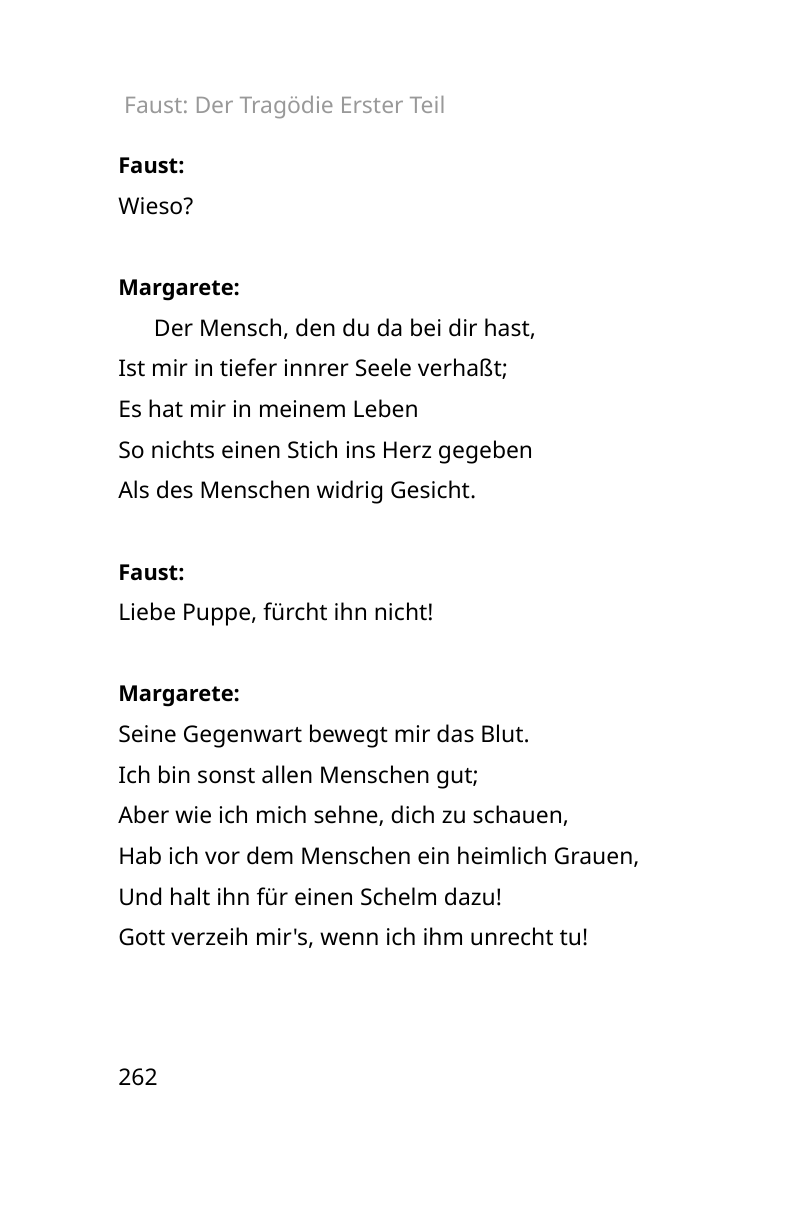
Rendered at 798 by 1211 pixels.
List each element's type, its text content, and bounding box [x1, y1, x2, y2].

text Margarete: Der Mensch, den du da bei dir hast, Ist mir in tiefer innrer Seele verhaßt; Es hat mir in meinem Leben So nichts einen Stich ins Herz gegeben Als des Menschen widrig Gesicht. [118, 248, 679, 506]
text Faust: Liebe Puppe, fürcht ihn nicht! [118, 533, 679, 627]
text Margarete: Seine Gegenwart bewegt mir das Blut. Ich bin sonst allen Menschen gut; Aber wie ich mich sehne, dich zu schauen, Hab ich vor dem Menschen ein heimlich Grauen, Und halt ihn für einen Schelm dazu! Gott verzeih mir's, wenn ich ihm unrecht tu! [118, 654, 679, 952]
text Faust: Wieso? [118, 149, 679, 221]
